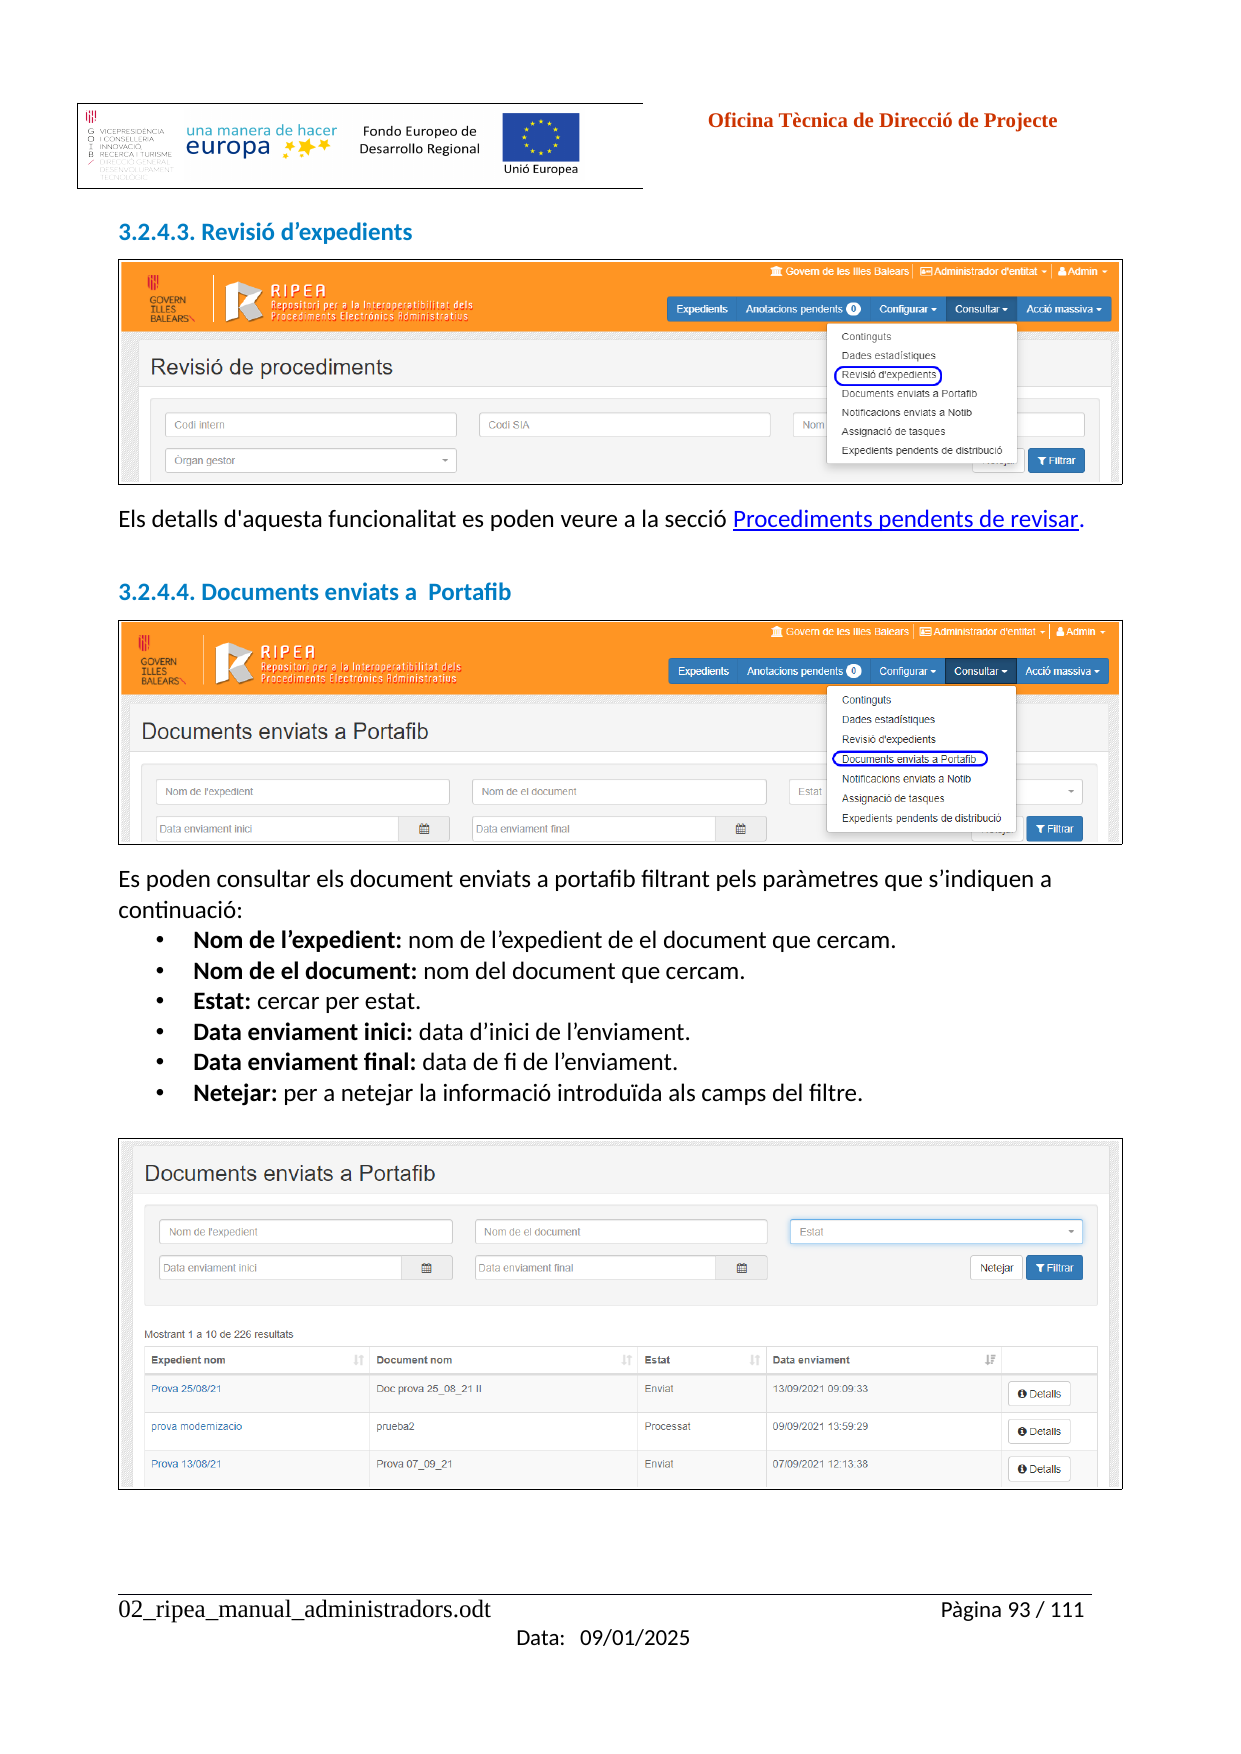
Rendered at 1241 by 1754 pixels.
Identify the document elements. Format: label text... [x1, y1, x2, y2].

list Estat: cercar per estat. [156, 985, 1122, 1016]
list Nom de el document: nom del document que cercam. [156, 955, 1122, 985]
picture [82, 108, 178, 182]
text Es poden consultar els document enviats a portafib filtrant pels paràmetres que s’indiquen a continuació: [118, 863, 1122, 924]
list Netejar: per a netejar la informació introduïda als camps del filtre. [156, 1077, 1122, 1107]
list Data enviament final: data de fi de l’enviament. [156, 1046, 1122, 1077]
picture [121, 622, 1119, 842]
picture [121, 262, 1119, 482]
list Data enviament inici: data d’inici de l’enviament. [156, 1016, 1122, 1046]
picture [121, 1141, 1119, 1487]
picture [184, 108, 585, 182]
subtitle 3.2.4.4. Documents enviats a Portafib [118, 577, 1122, 607]
text Els detalls d'aquesta funcionalitat es poden veure a la secció Procediments pendents de revisar. [118, 503, 1122, 533]
subtitle 3.2.4.3. Revisió d’expedients [118, 216, 1122, 247]
list Nom de l’expedient: nom de l’expedient de el document que cercam. [156, 924, 1122, 955]
